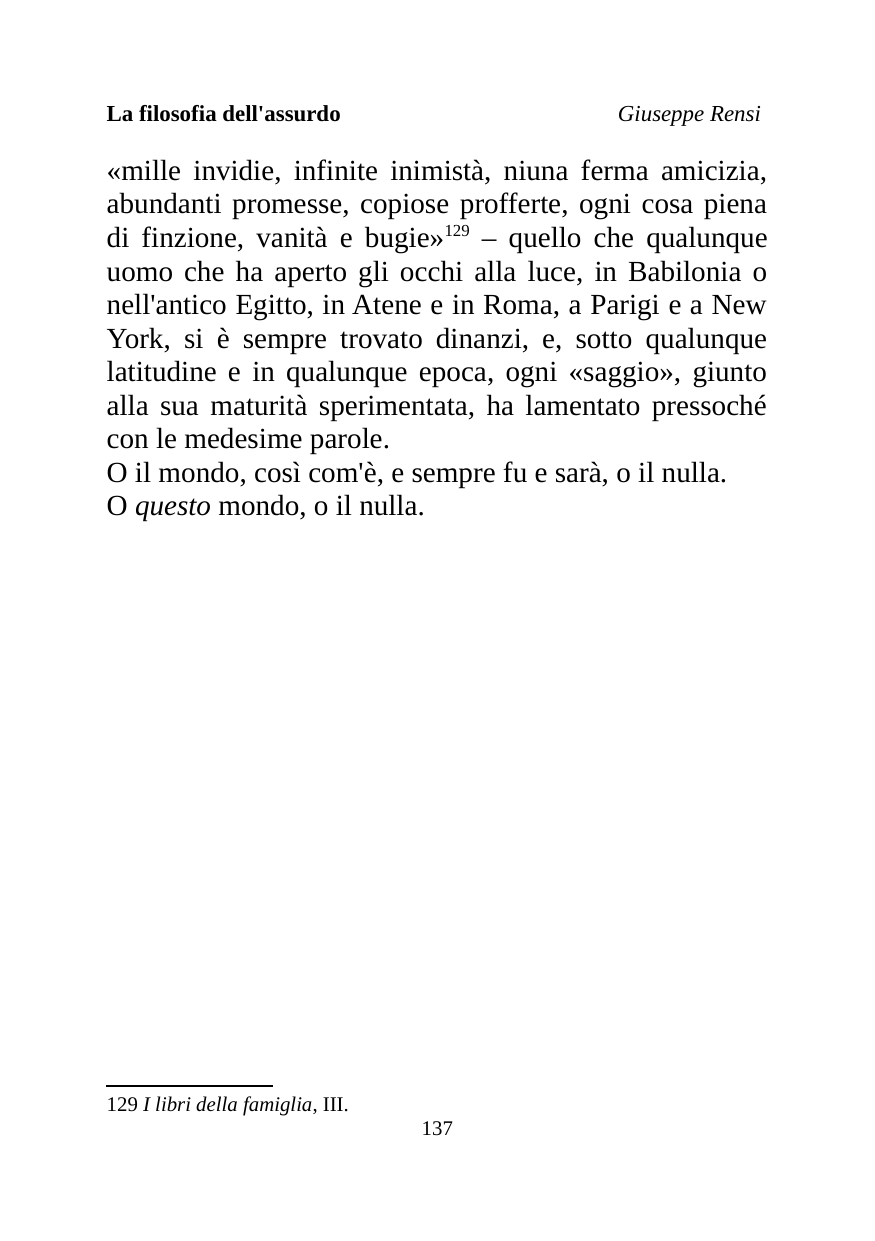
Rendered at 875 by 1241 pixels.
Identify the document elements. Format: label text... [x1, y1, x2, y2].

text O il mondo, così com'è, e sempre fu e sarà, o il nulla. [106, 455, 768, 488]
text «mille invidie, infinite inimistà, niuna ferma amicizia, abundanti promesse, copiose profferte, ogni cosa piena di finzione, vanità e bugie» – quello che qualunque uomo che ha aperto gli occhi alla luce, in Babilonia o nell'antico Egitto, in Atene e in Roma, a Parigi e a New York, si è sempre trovato dinanzi, e, sotto qualunque latitudine e in qualunque epoca, ogni «saggio», giunto alla sua maturità sperimentata, ha lamentato pressoché con le medesime parole. [106, 153, 768, 455]
text O questo mondo, o il nulla. [106, 488, 768, 522]
text I libri della famiglia, III. [106, 1092, 768, 1116]
